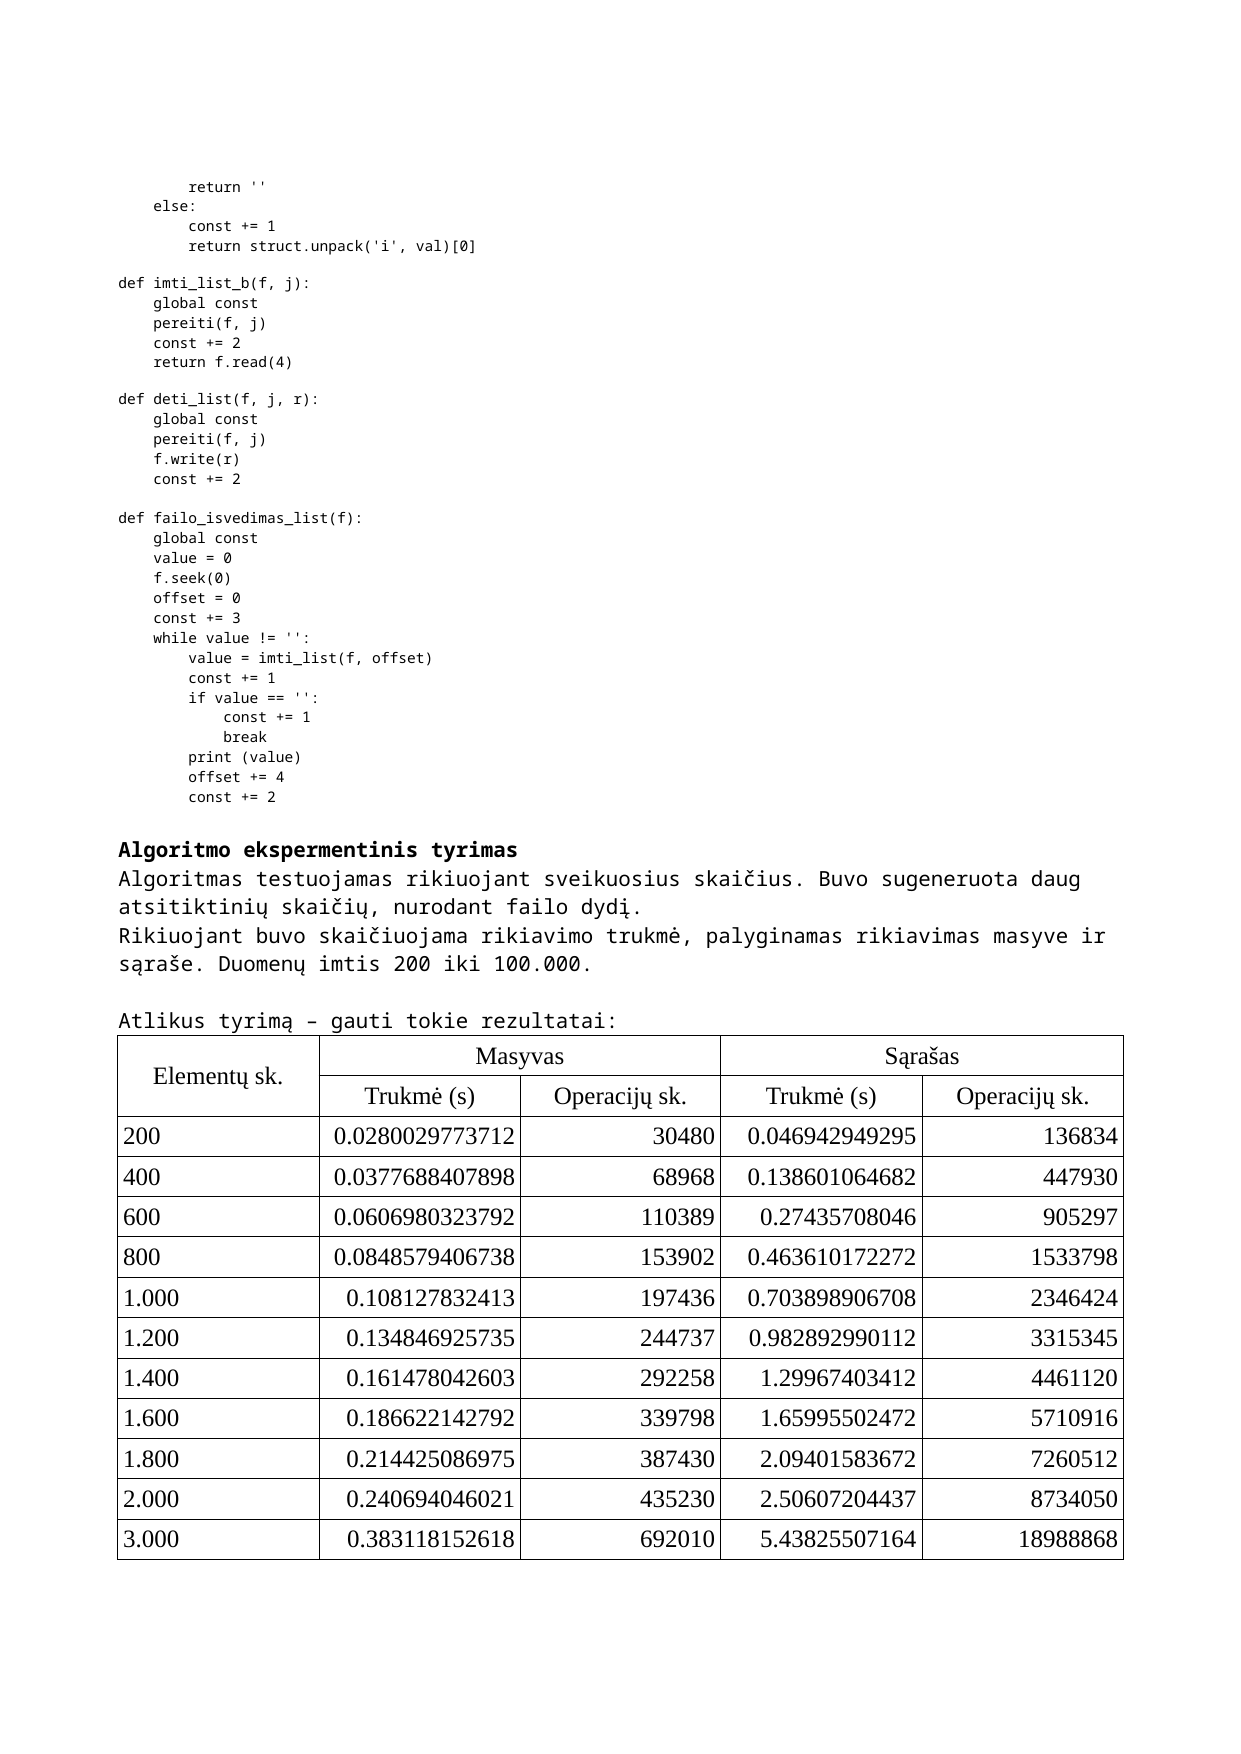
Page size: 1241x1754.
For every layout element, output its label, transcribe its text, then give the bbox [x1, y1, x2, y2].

table_cell 0.27435708046 [721, 1197, 922, 1236]
table_cell 5710916 [923, 1399, 1123, 1438]
text const += 1 [118, 667, 1122, 687]
table_cell 200 [118, 1117, 319, 1156]
table_cell 18988868 [923, 1520, 1123, 1559]
text f.seek(0) [118, 568, 1122, 588]
text global const [118, 409, 1122, 429]
table_cell 0.108127832413 [320, 1278, 520, 1317]
table_cell Operacijų sk. [923, 1076, 1123, 1116]
table_cell 30480 [521, 1117, 720, 1156]
table_cell 0.982892990112 [721, 1318, 922, 1357]
text offset += 4 [118, 767, 1122, 787]
table_cell 3315345 [923, 1318, 1123, 1357]
text Algoritmo ekspermentinis tyrimas [118, 836, 1122, 864]
text pereiti(f, j) [118, 312, 1122, 332]
table_cell 153902 [521, 1237, 720, 1277]
table_cell 0.138601064682 [721, 1157, 922, 1196]
table_cell 8734050 [923, 1479, 1123, 1519]
text const += 2 [118, 468, 1122, 488]
table_cell 1.29967403412 [721, 1359, 922, 1398]
text value = 0 [118, 548, 1122, 568]
table_cell 0.214425086975 [320, 1439, 520, 1478]
table_cell 136834 [923, 1117, 1123, 1156]
table_cell 68968 [521, 1157, 720, 1196]
text print (value) [118, 747, 1122, 767]
text return f.read(4) [118, 352, 1122, 372]
table_cell Trukmė (s) [320, 1076, 520, 1116]
table_cell 1.600 [118, 1399, 319, 1438]
table_cell 692010 [521, 1520, 720, 1559]
text return '' [118, 176, 1122, 196]
table_cell 1.400 [118, 1359, 319, 1398]
table_cell 0.463610172272 [721, 1237, 922, 1277]
text global const [118, 528, 1122, 548]
text const += 2 [118, 787, 1122, 807]
table_cell 0.161478042603 [320, 1359, 520, 1398]
table_cell 2346424 [923, 1278, 1123, 1317]
table_cell 0.0280029773712 [320, 1117, 520, 1156]
table_cell Operacijų sk. [521, 1076, 720, 1116]
table_cell 2.09401583672 [721, 1439, 922, 1478]
table_cell 600 [118, 1197, 319, 1236]
table_cell 447930 [923, 1157, 1123, 1196]
text while value != '': [118, 628, 1122, 648]
text def imti_list_b(f, j): [118, 273, 1122, 293]
text f.write(r) [118, 449, 1122, 468]
text def deti_list(f, j, r): [118, 389, 1122, 409]
text def failo_isvedimas_list(f): [118, 508, 1122, 528]
text const += 1 [118, 216, 1122, 236]
text else: [118, 196, 1122, 216]
table_cell 110389 [521, 1197, 720, 1236]
table_cell 1.000 [118, 1278, 319, 1317]
text if value == '': [118, 687, 1122, 707]
text offset = 0 [118, 588, 1122, 608]
table_cell 0.0606980323792 [320, 1197, 520, 1236]
text pereiti(f, j) [118, 429, 1122, 449]
text break [118, 727, 1122, 747]
table_cell 3.000 [118, 1520, 319, 1559]
text const += 2 [118, 332, 1122, 352]
table_cell 0.0377688407898 [320, 1157, 520, 1196]
text global const [118, 293, 1122, 312]
table_cell 0.046942949295 [721, 1117, 922, 1156]
table_cell 0.186622142792 [320, 1399, 520, 1438]
table_cell 1.800 [118, 1439, 319, 1478]
table_cell 0.134846925735 [320, 1318, 520, 1357]
table_cell 0.383118152618 [320, 1520, 520, 1559]
text Algoritmas testuojamas rikiuojant sveikuosius skaičius. Buvo sugeneruota daug atsitiktinių skaičių, nurodant failo dydį. Rikiuojant buvo skaičiuojama rikiavimo trukmė, palyginamas rikiavimas masyve ir sąraše. Duomenų imtis 200 iki 100.000. [118, 864, 1122, 978]
table_cell 800 [118, 1237, 319, 1277]
text return struct.unpack('i', val)[0] [118, 236, 1122, 256]
table_cell 1.65995502472 [721, 1399, 922, 1438]
table_cell 0.0848579406738 [320, 1237, 520, 1277]
table_cell 2.000 [118, 1479, 319, 1519]
table_cell 7260512 [923, 1439, 1123, 1478]
table_cell 1.200 [118, 1318, 319, 1357]
table_header Sąrašas [721, 1036, 1123, 1075]
table_cell Trukmė (s) [721, 1076, 922, 1116]
table_cell 197436 [521, 1278, 720, 1317]
table_cell 4461120 [923, 1359, 1123, 1398]
text Atlikus tyrimą – gauti tokie rezultatai: [118, 1006, 1122, 1035]
table_cell 1533798 [923, 1237, 1123, 1277]
table_header Elementų sk. [118, 1036, 319, 1116]
table_cell 292258 [521, 1359, 720, 1398]
table_cell 0.703898906708 [721, 1278, 922, 1317]
table_header Masyvas [320, 1036, 720, 1075]
text const += 1 [118, 707, 1122, 727]
text const += 3 [118, 608, 1122, 628]
table_cell 387430 [521, 1439, 720, 1478]
text value = imti_list(f, offset) [118, 648, 1122, 667]
table_cell 244737 [521, 1318, 720, 1357]
table_cell 2.50607204437 [721, 1479, 922, 1519]
table_cell 905297 [923, 1197, 1123, 1236]
table_cell 435230 [521, 1479, 720, 1519]
table_cell 400 [118, 1157, 319, 1196]
table_cell 339798 [521, 1399, 720, 1438]
table_cell 0.240694046021 [320, 1479, 520, 1519]
table_cell 5.43825507164 [721, 1520, 922, 1559]
